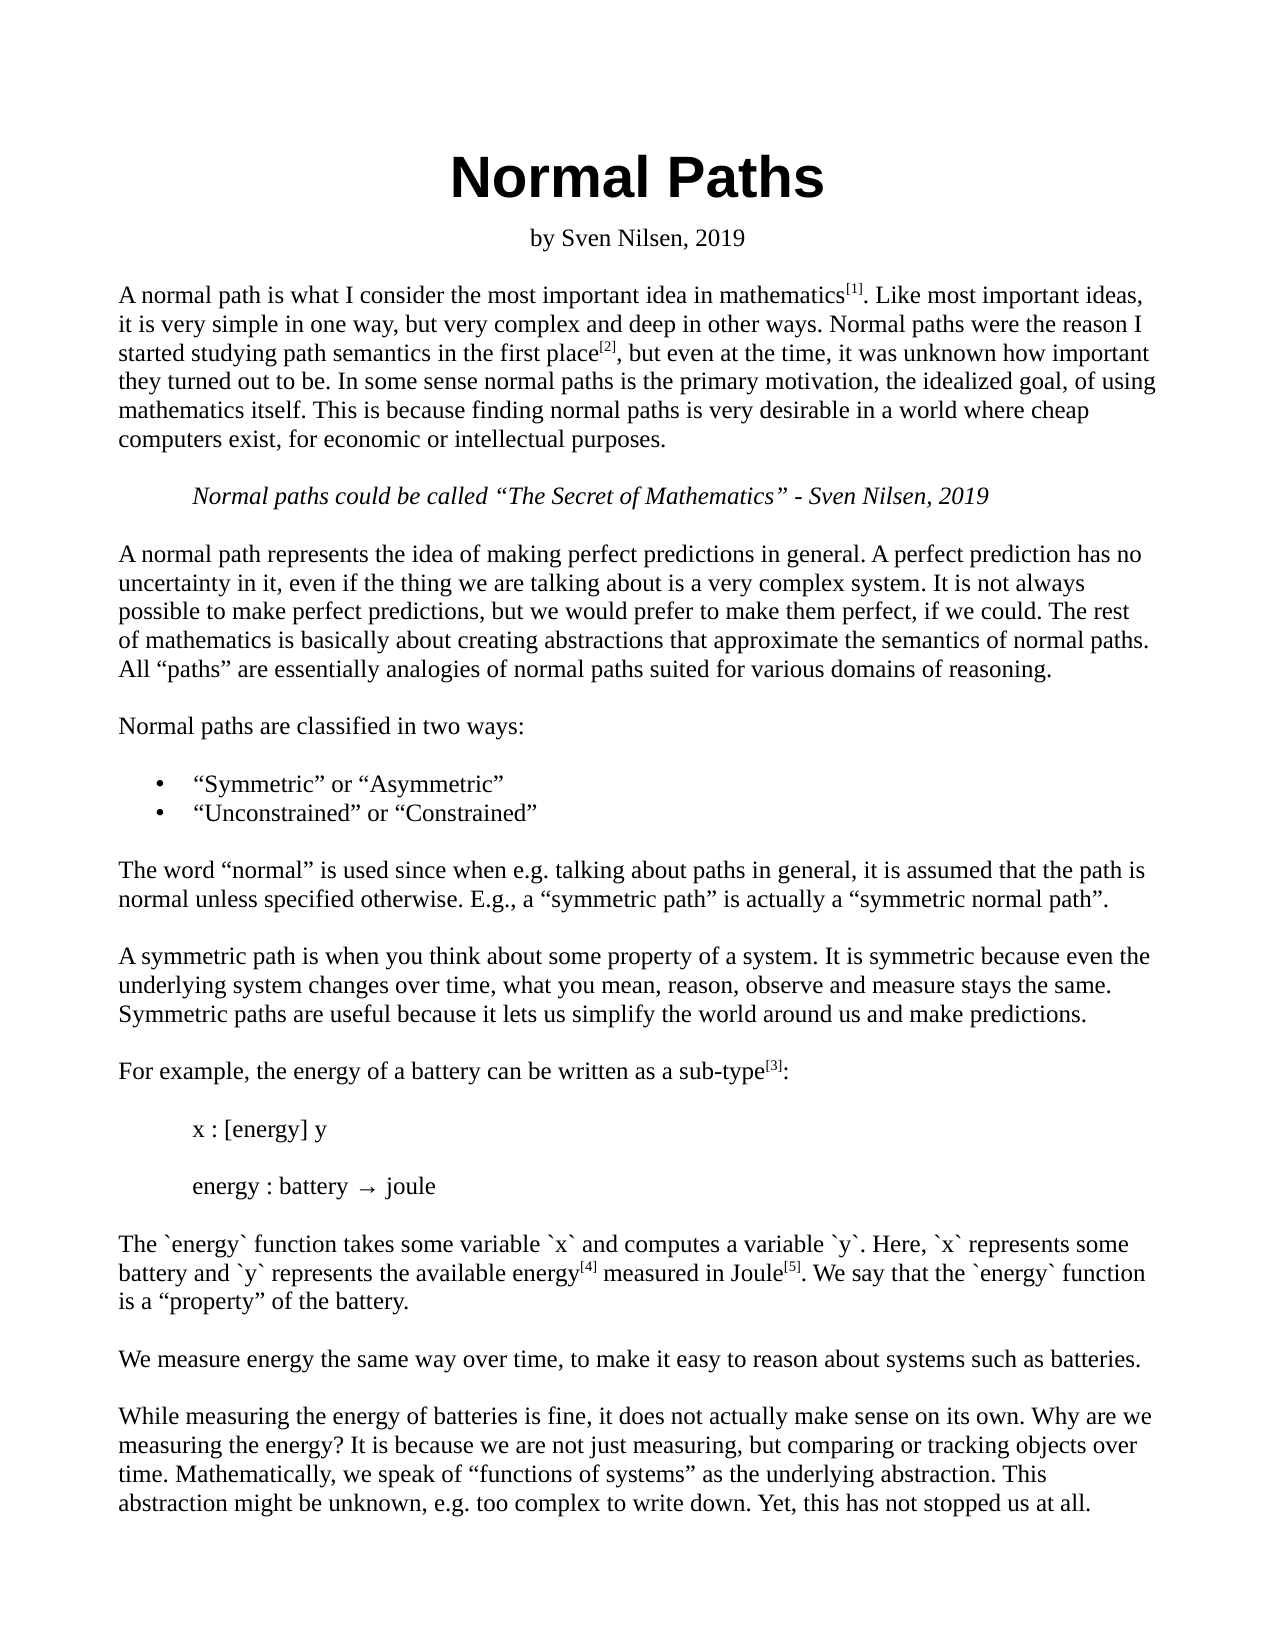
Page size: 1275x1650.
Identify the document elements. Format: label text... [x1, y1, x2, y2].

text The word “normal” is used since when e.g. talking about paths in general, it is assumed that the path is normal unless specified otherwise. E.g., a “symmetric path” is actually a “symmetric normal path”. [118, 855, 1157, 913]
list “Unconstrained” or “Constrained” [156, 798, 1157, 826]
text While measuring the energy of batteries is fine, it does not actually make sense on its own. Why are we measuring the energy? It is because we are not just measuring, but comparing or tracking objects over time. Mathematically, we speak of “functions of systems” as the underlying abstraction. This abstraction might be unknown, e.g. too complex to write down. Yet, this has not stopped us at all. [118, 1401, 1157, 1516]
list “Symmetric” or “Asymmetric” [156, 769, 1157, 798]
text A normal path is what I consider the most important idea in mathematics[1]. Like most important ideas, it is very simple in one way, but very complex and deep in other ways. Normal paths were the reason I started studying path semantics in the first place[2], but even at the time, it was unknown how important they turned out to be. In some sense normal paths is the primary motivation, the idealized goal, of using mathematics itself. This is because finding normal paths is very desirable in a world where cheap computers exist, for economic or intellectual purposes. [118, 280, 1157, 453]
text Normal paths are classified in two ways: [118, 711, 1157, 740]
text energy : battery → joule [118, 1171, 1157, 1200]
text We measure energy the same way over time, to make it easy to reason about systems such as batteries. [118, 1344, 1157, 1373]
text The `energy` function takes some variable `x` and computes a variable `y`. Here, `x` represents some battery and `y` represents the available energy[4] measured in Joule[5]. We say that the `energy` function is a “property” of the battery. [118, 1229, 1157, 1315]
text by Sven Nilsen, 2019 [118, 223, 1157, 251]
text Normal paths could be called “The Secret of Mathematics” - Sven Nilsen, 2019 [118, 481, 1157, 510]
text x : [energy] y [118, 1114, 1157, 1143]
title Normal Paths [118, 143, 1157, 210]
text A symmetric path is when you think about some property of a system. It is symmetric because even the underlying system changes over time, what you mean, reason, observe and measure stays the same. Symmetric paths are useful because it lets us simplify the world around us and make predictions. [118, 941, 1157, 1028]
text For example, the energy of a battery can be written as a sub-type[3]: [118, 1056, 1157, 1085]
text A normal path represents the idea of making perfect predictions in general. A perfect prediction has no uncertainty in it, even if the thing we are talking about is a very complex system. It is not always possible to make perfect predictions, but we would prefer to make them perfect, if we could. The rest of mathematics is basically about creating abstractions that approximate the semantics of normal paths. All “paths” are essentially analogies of normal paths suited for various domains of reasoning. [118, 539, 1157, 683]
